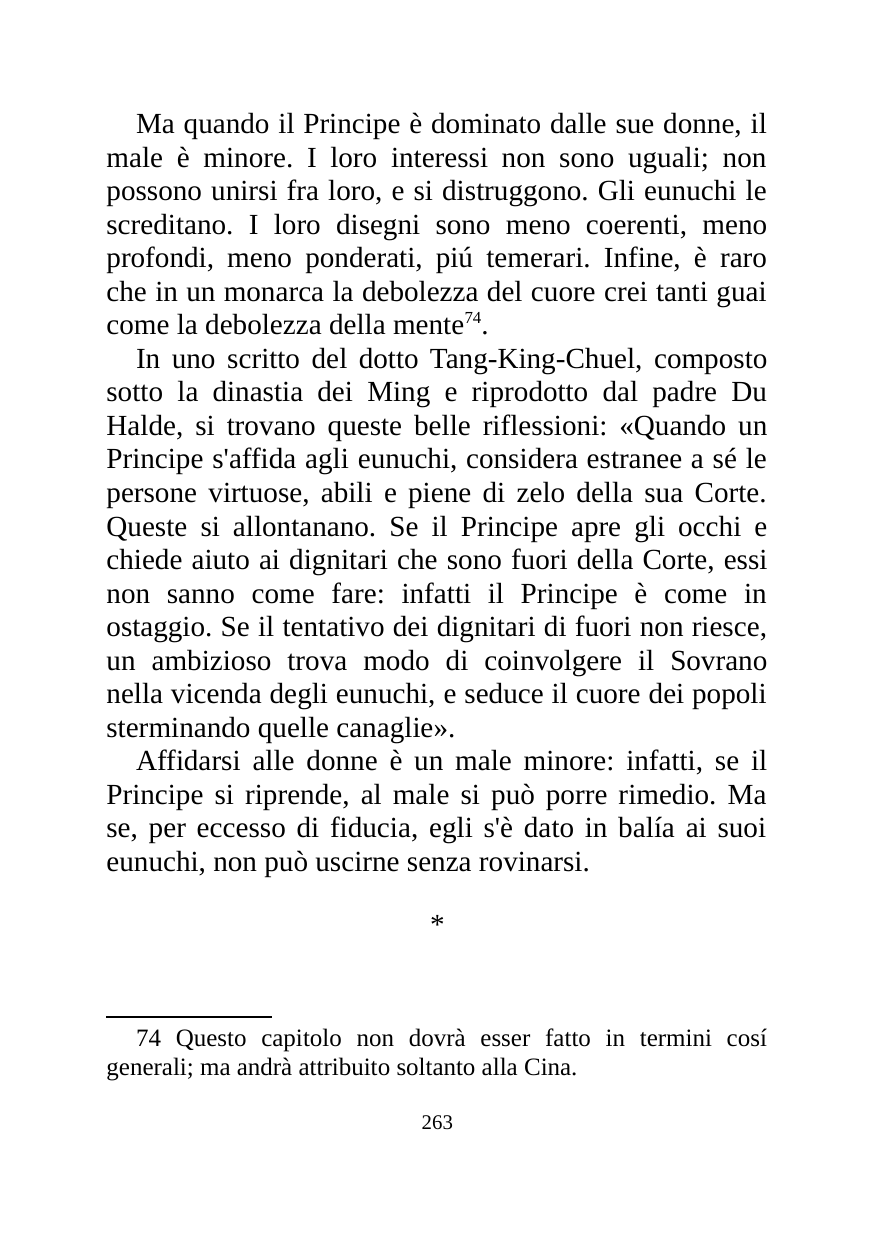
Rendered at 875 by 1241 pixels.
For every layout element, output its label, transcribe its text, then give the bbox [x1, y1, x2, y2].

text Affidarsi alle donne è un male minore: infatti, se il Principe si riprende, al male si può porre rimedio. Ma se, per eccesso di fiducia, egli s'è dato in balía ai suoi eunuchi, non può uscirne senza rovinarsi. [106, 743, 768, 878]
text Questo capitolo non dovrà esser fatto in termini cosí generali; ma andrà attribuito soltanto alla Cina. [106, 1023, 768, 1080]
text In uno scritto del dotto Tang-King-Chuel, composto sotto la dinastia dei Ming e riprodotto dal padre Du Halde, si trovano queste belle riflessioni: «Quando un Principe s'affida agli eunuchi, considera estranee a sé le persone virtuose, abili e piene di zelo della sua Corte. Queste si allontanano. Se il Principe apre gli occhi e chiede aiuto ai dignitari che sono fuori della Corte, essi non sanno come fare: infatti il Principe è come in ostaggio. Se il tentativo dei dignitari di fuori non riesce, un ambizioso trova modo di coinvolgere il Sovrano nella vicenda degli eunuchi, e seduce il cuore dei popoli sterminando quelle canaglie». [106, 341, 768, 743]
text * [106, 907, 768, 941]
text Ma quando il Principe è dominato dalle sue donne, il male è minore. I loro interessi non sono uguali; non possono unirsi fra loro, e si distruggono. Gli eunuchi le screditano. I loro disegni sono meno coerenti, meno profondi, meno ponderati, piú temerari. Infine, è raro che in un monarca la debolezza del cuore crei tanti guai come la debolezza della mente. [106, 106, 768, 341]
